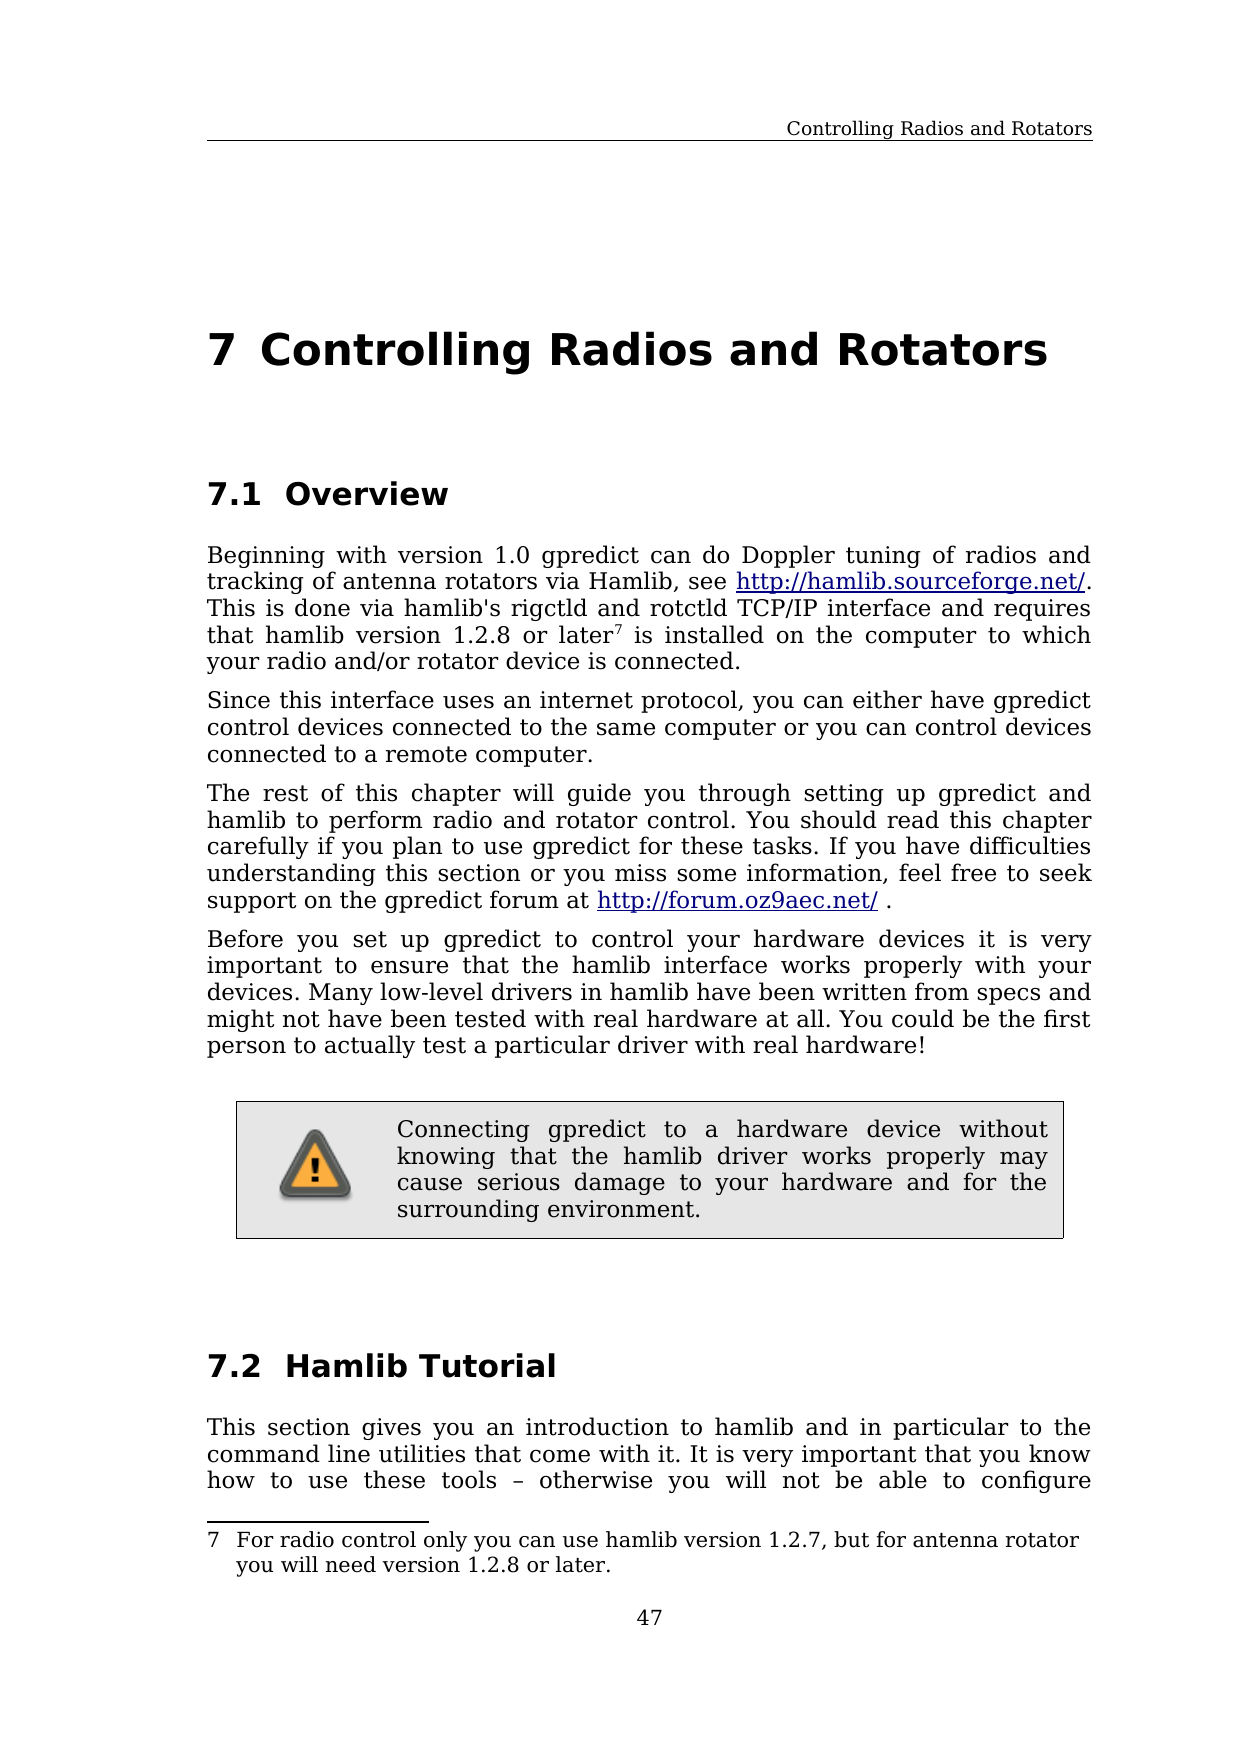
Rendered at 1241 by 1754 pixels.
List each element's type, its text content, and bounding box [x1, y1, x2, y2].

text The rest of this chapter will guide you through setting up gpredict and hamlib to perform radio and rotator control. You should read this chapter carefully if you plan to use gpredict for these tasks. If you have difficulties understanding this section or you miss some information, feel free to seek support on the gpredict forum at http://forum.oz9aec.net/ . [207, 780, 1093, 913]
text Since this interface uses an internet protocol, you can either have gpredict control devices connected to the same computer or you can control devices connected to a remote computer. [207, 688, 1093, 768]
subtitle Controlling Radios and Rotators [207, 325, 1093, 376]
subtitle Overview [207, 476, 1093, 512]
picture [275, 1123, 355, 1204]
text Beginning with version 1.0 gpredict can do Doppler tuning of radios and tracking of antenna rotators via Hamlib, see http://hamlib.sourceforge.net/. This is done via hamlib's rigctld and rotctld TCP/IP interface and requires that hamlib version 1.2.8 or later is installed on the computer to which your radio and/or rotator device is connected. [207, 542, 1093, 675]
table_header [237, 1102, 394, 1238]
text For radio control only you can use hamlib version 1.2.7, but for antenna rotator you will need version 1.2.8 or later. [207, 1528, 1093, 1577]
subtitle Hamlib Tutorial [207, 1348, 1093, 1384]
text Before you set up gpredict to control your hardware devices it is very important to ensure that the hamlib interface works properly with your devices. Many low-level drivers in hamlib have been written from specs and might not have been tested with real hardware at all. You could be the first person to actually test a particular driver with real hardware! [207, 926, 1093, 1059]
table_header Connecting gpredict to a hardware device without knowing that the hamlib driver works properly may cause serious damage to your hardware and for the surrounding environment. [394, 1102, 1063, 1238]
text This section gives you an introduction to hamlib and in particular to the command line utilities that come with it. It is very important that you know how to use these tools – otherwise you will not be able to configure [207, 1414, 1093, 1494]
